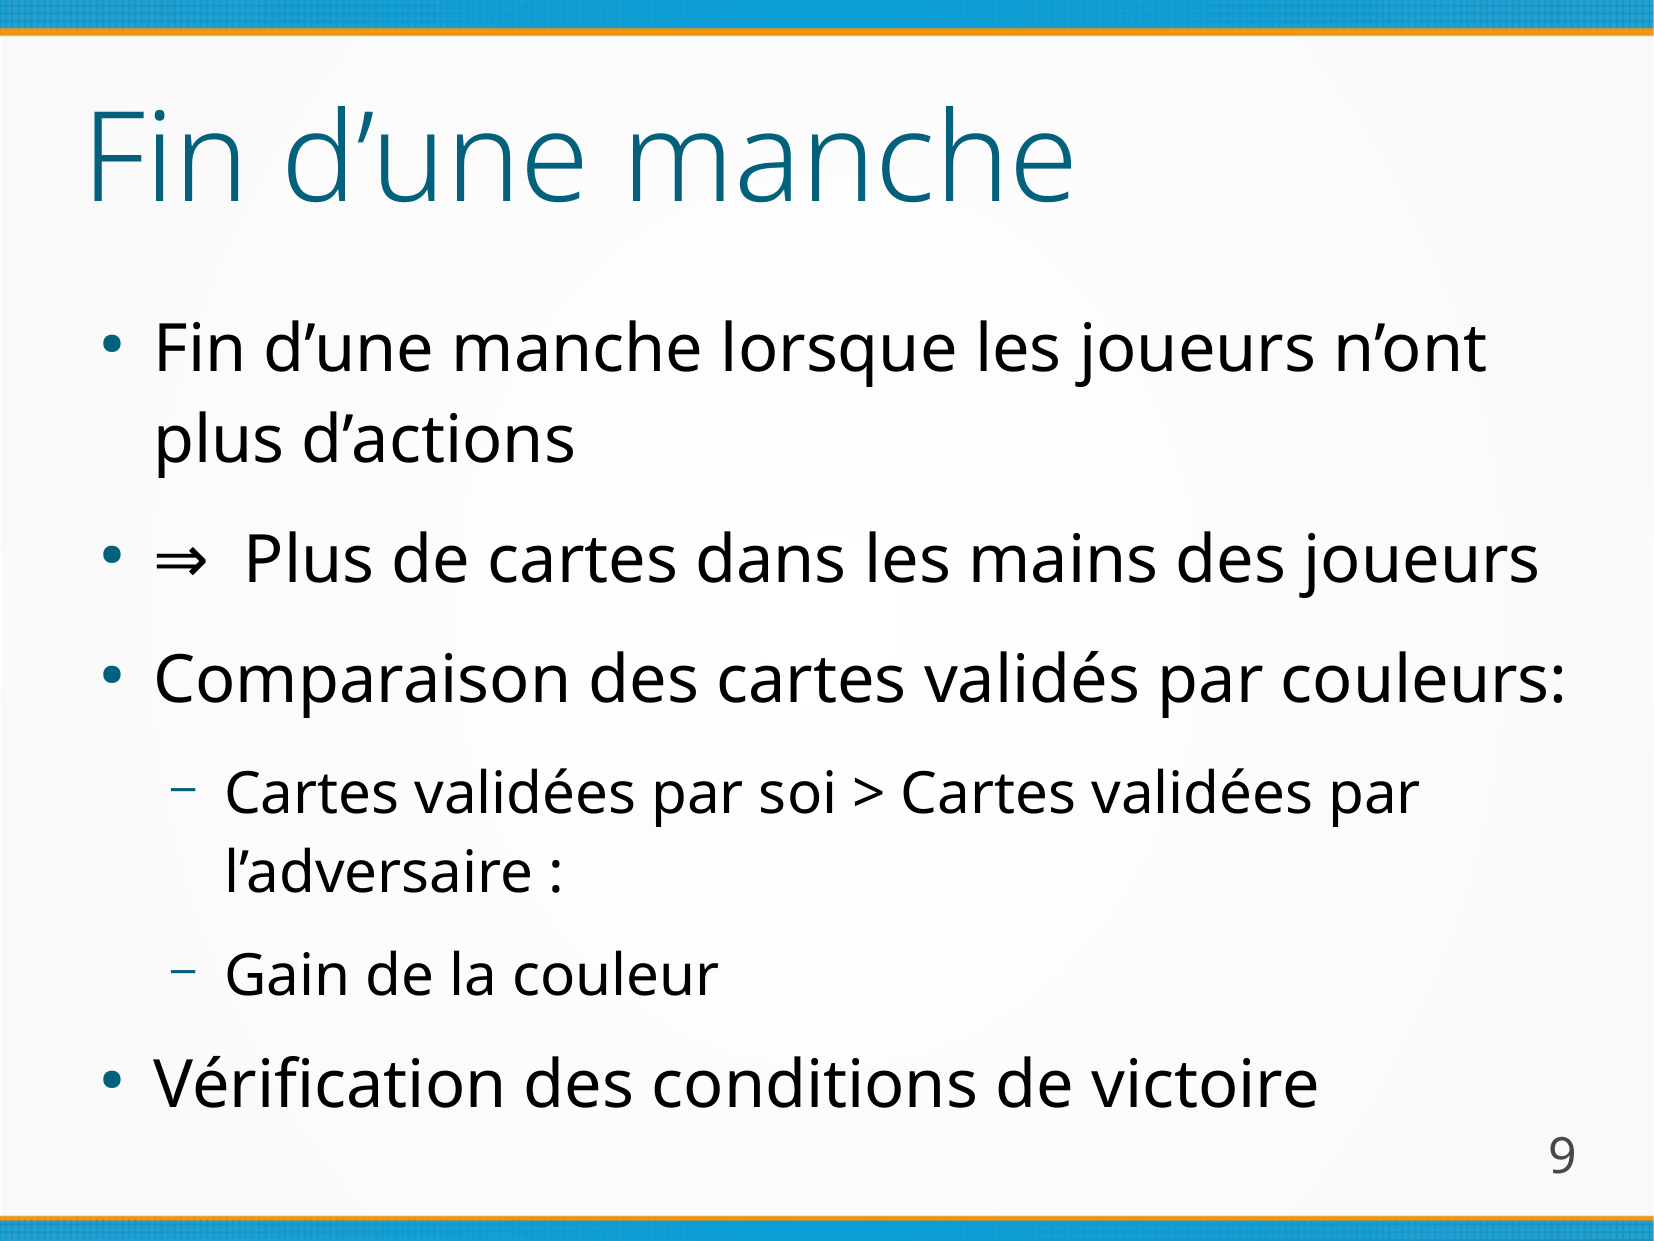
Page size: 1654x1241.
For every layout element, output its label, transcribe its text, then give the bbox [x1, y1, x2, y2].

title Fin d’une manche [82, 49, 1571, 257]
list Fin d’une manche lorsque les joueurs n’ont plus d’actions ⇒ Plus de cartes dans les mains des joueurs Comparaison des cartes validés par couleurs: Cartes validées par soi > Cartes validées par l’adversaire : Gain de la couleur Vérification des conditions de victoire [82, 300, 1576, 1186]
picture [0, 0, 1654, 1241]
